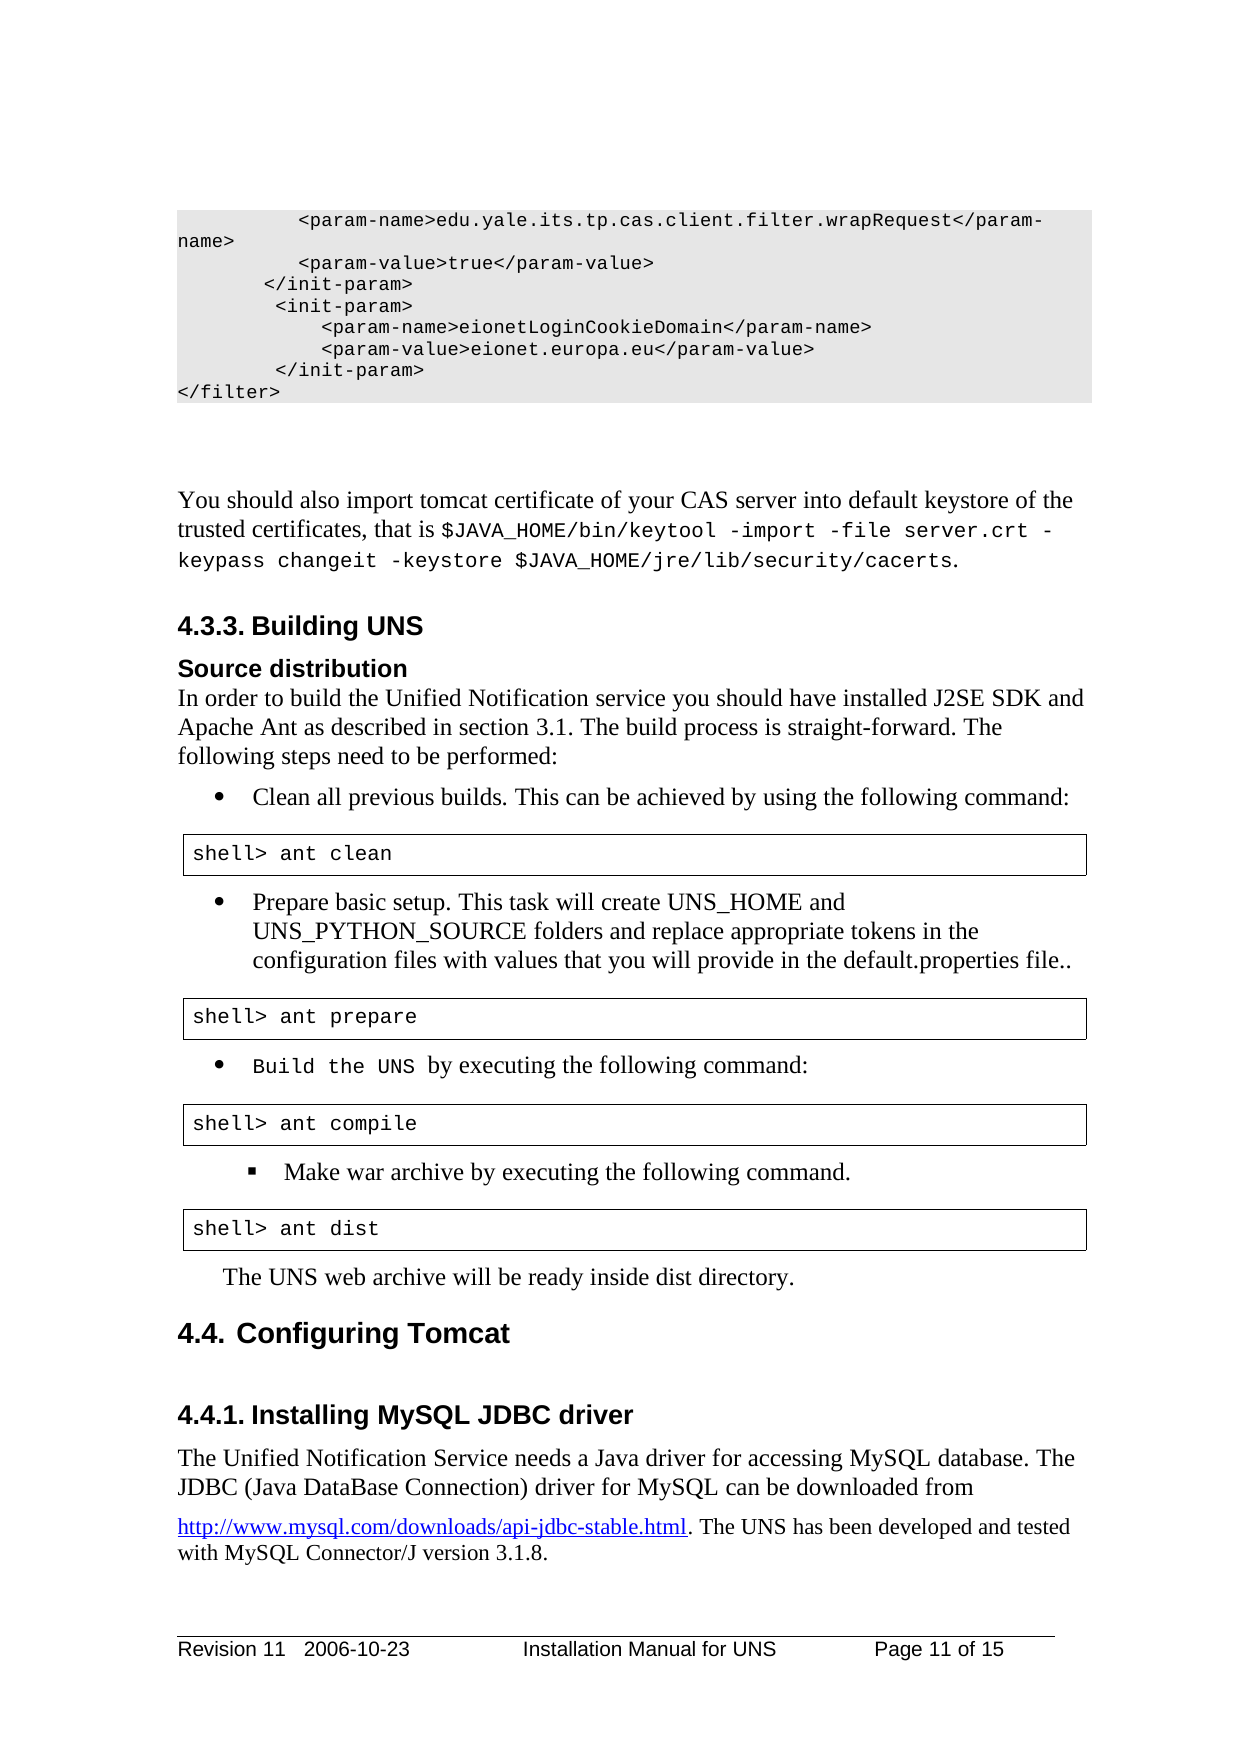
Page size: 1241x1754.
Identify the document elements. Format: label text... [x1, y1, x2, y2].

list <param-value>eionet.europa.eu</param-value> [177, 339, 1092, 361]
subtitle Source distribution [177, 654, 1092, 683]
subtitle Installing MySQL JDBC driver [177, 1399, 1092, 1430]
list </init-param> [177, 361, 1092, 382]
subtitle Configuring Tomcat [177, 1316, 1092, 1349]
list Make war archive by executing the following command. [246, 1157, 1092, 1186]
list <param-name>edu.yale.its.tp.cas.client.filter.wrapRequest</param-name> [177, 210, 1092, 253]
text The UNS web archive will be ready inside dist directory. [177, 1262, 1092, 1291]
subtitle Building UNS [177, 610, 1092, 641]
text shell> ant prepare [184, 999, 1086, 1039]
list <param-name>eionetLoginCookieDomain</param-name> [177, 318, 1092, 339]
list </filter> [177, 382, 1092, 403]
list Prepare basic setup. This task will create UNS_HOME and UNS_PYTHON_SOURCE folders and replace appropriate tokens in the configuration files with values that you will provide in the default.properties file.. [215, 887, 1092, 974]
list <init-param> [177, 296, 1092, 318]
list Build the UNS by executing the following command: [215, 1050, 1092, 1080]
text In order to build the Unified Notification service you should have installed J2SE SDK and Apache Ant as described in section 3.1. The build process is straight-forward. The following steps need to be performed: [177, 683, 1092, 770]
text You should also import tomcat certificate of your CAS server into default keystore of the trusted certificates, that is $JAVA_HOME/bin/keytool -import -file server.crt -keypass changeit -keystore $JAVA_HOME/jre/lib/security/cacerts. [177, 485, 1092, 573]
text The Unified Notification Service needs a Java driver for accessing MySQL database. The JDBC (Java DataBase Connection) driver for MySQL can be downloaded from [177, 1443, 1092, 1501]
list Clean all previous builds. This can be achieved by using the following command: [215, 782, 1092, 811]
list </init-param> [177, 275, 1092, 296]
list <param-value>true</param-value> [177, 253, 1092, 275]
text http://www.mysql.com/downloads/api-jdbc-stable.html. The UNS has been developed and tested with MySQL Connector/J version 3.1.8. [177, 1513, 1092, 1566]
text shell> ant compile [184, 1105, 1086, 1145]
text shell> ant clean [184, 835, 1086, 875]
text shell> ant dist [184, 1210, 1086, 1250]
